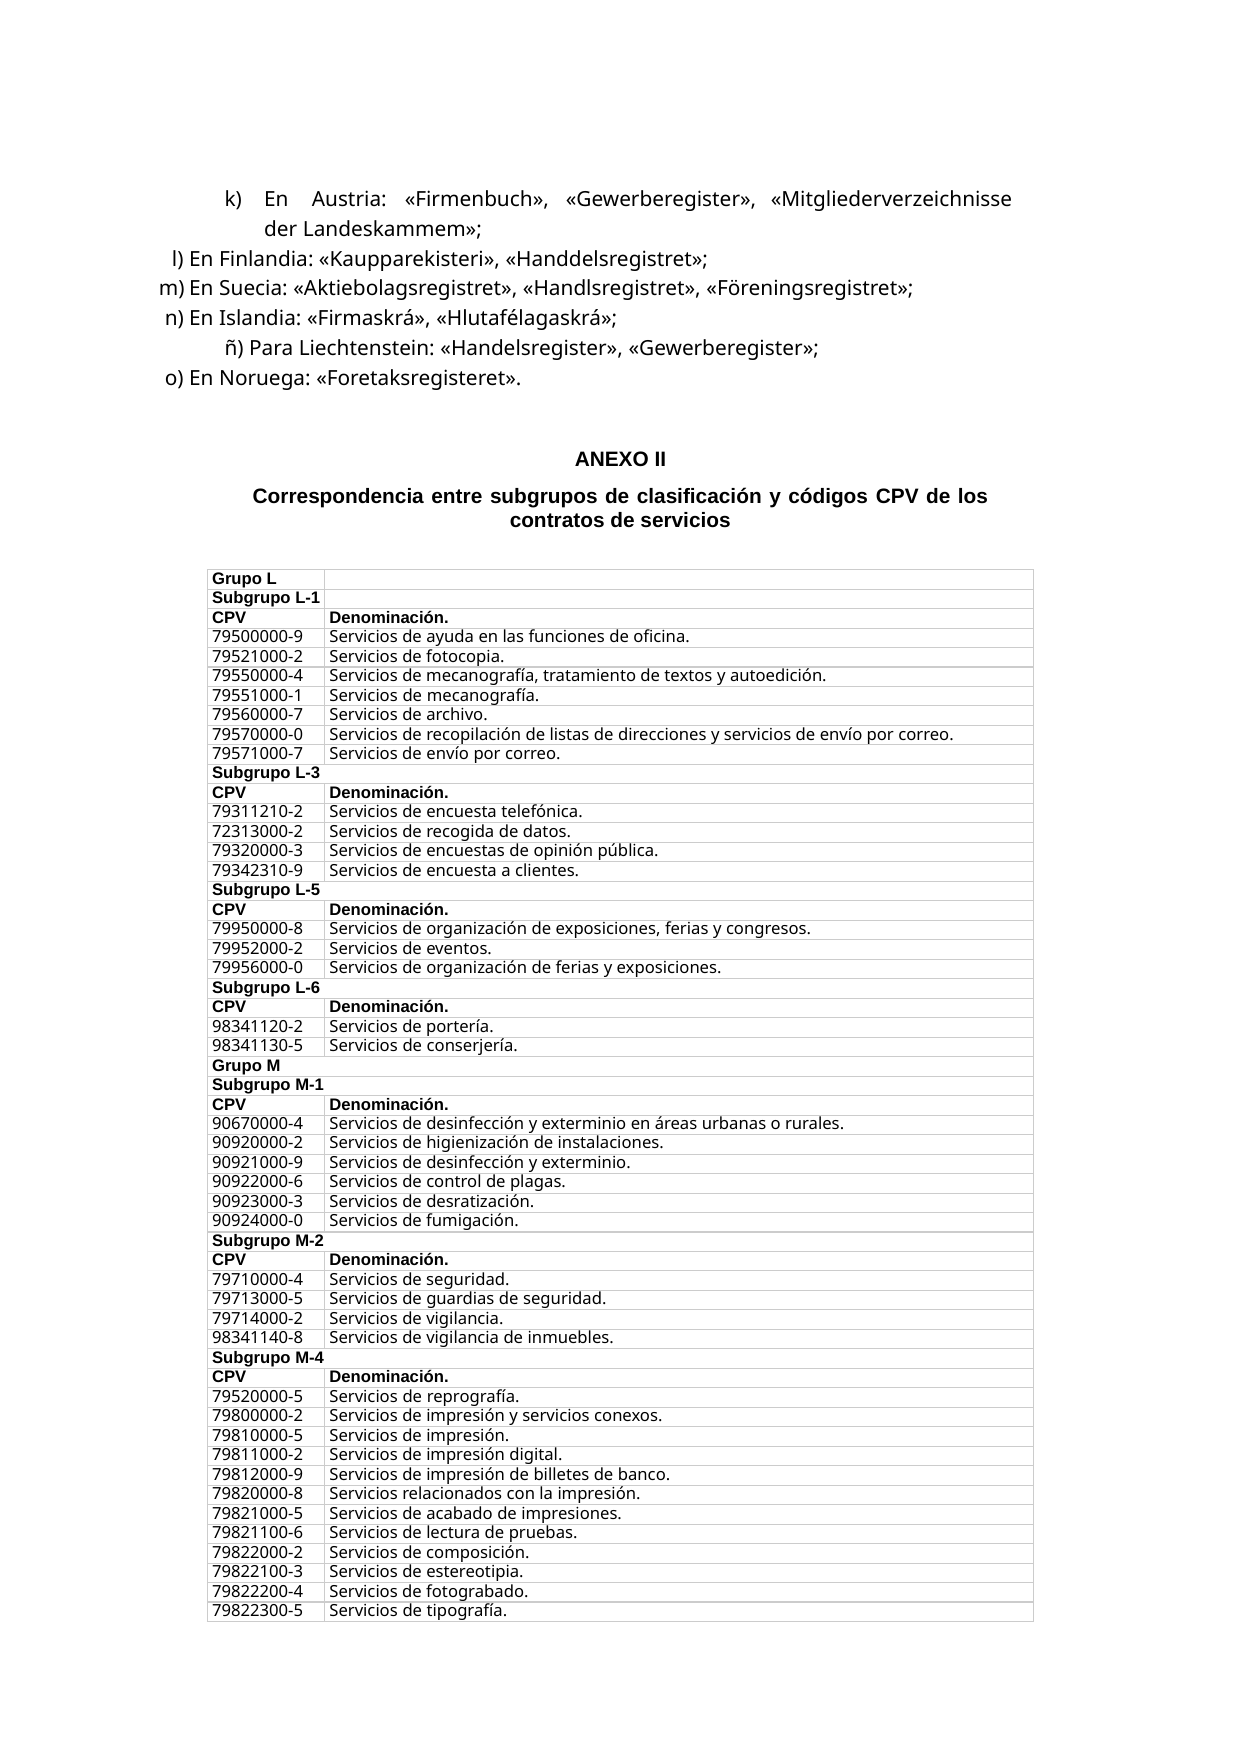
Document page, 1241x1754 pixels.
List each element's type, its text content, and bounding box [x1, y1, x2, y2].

table_cell 79956000-0 [208, 960, 324, 978]
table_cell Servicios de portería. [325, 1018, 1033, 1037]
table_cell Servicios de ayuda en las funciones de oficina. [325, 629, 1033, 647]
table_cell Subgrupo L-3 [208, 765, 1033, 783]
table_cell Subgrupo L-5 [208, 882, 1033, 900]
table_cell 79822100-3 [208, 1564, 324, 1582]
table_cell Servicios de fotograbado. [325, 1583, 1033, 1601]
table_cell Servicios de encuesta a clientes. [325, 862, 1033, 881]
table_cell Servicios de eventos. [325, 940, 1033, 959]
table_cell Servicios de desinfección y exterminio. [325, 1155, 1033, 1173]
table_cell 90921000-9 [208, 1155, 324, 1173]
table_cell Servicios de impresión. [325, 1427, 1033, 1446]
table_cell 79812000-9 [208, 1466, 324, 1484]
table_cell [325, 590, 1033, 608]
table_cell Servicios de vigilancia. [325, 1310, 1033, 1329]
table_header Grupo L [208, 570, 324, 588]
table_cell CPV [208, 1252, 324, 1270]
list En Austria: «Firmenbuch», «Gewerberegister», «Mitgliederverzeichnisse der Landeskammem»; [189, 184, 1051, 242]
table_cell Servicios de vigilancia de inmuebles. [325, 1330, 1033, 1348]
table_cell 79713000-5 [208, 1291, 324, 1309]
table_cell 79320000-3 [208, 843, 324, 861]
table_cell 98341140-8 [208, 1330, 324, 1348]
table_cell Servicios de composición. [325, 1544, 1033, 1562]
table_cell Servicios de impresión y servicios conexos. [325, 1408, 1033, 1426]
table_cell 79570000-0 [208, 726, 324, 744]
table_cell Denominación. [325, 1252, 1033, 1270]
table_cell Servicios de encuesta telefónica. [325, 804, 1033, 822]
table_cell 72313000-2 [208, 823, 324, 842]
table_cell 79800000-2 [208, 1408, 324, 1426]
table_cell Servicios de mecanografía. [325, 687, 1033, 705]
table_cell 90923000-3 [208, 1194, 324, 1212]
table_cell Servicios de desratización. [325, 1194, 1033, 1212]
table_cell Denominación. [325, 609, 1033, 627]
table_cell Servicios de acabado de impresiones. [325, 1505, 1033, 1523]
list En Suecia: «Aktiebolagsregistret», «Handlsregistret», «Föreningsregistret»; [159, 273, 1184, 302]
table_cell CPV [208, 901, 324, 920]
table_cell Denominación. [325, 1096, 1033, 1114]
table_cell Servicios de organización de ferias y exposiciones. [325, 960, 1033, 978]
table_cell Servicios de fotocopia. [325, 648, 1033, 666]
table_cell 79311210-2 [208, 804, 324, 822]
table_cell Denominación. [325, 901, 1033, 920]
table_cell Servicios de recopilación de listas de direcciones y servicios de envío por correo. [325, 726, 1033, 744]
list En Finlandia: «Kaupparekisteri», «Handdelsregistret»; [172, 244, 1184, 272]
text Correspondencia entre subgrupos de clasificación y códigos CPV de los contratos de servicios [224, 483, 1016, 532]
table_cell Servicios de control de plagas. [325, 1174, 1033, 1192]
table_cell 79822300-5 [208, 1603, 324, 1621]
table_cell 79821000-5 [208, 1505, 324, 1523]
table_cell Servicios de higienización de instalaciones. [325, 1135, 1033, 1153]
table_cell 79520000-5 [208, 1388, 324, 1407]
table_cell Servicios de impresión digital. [325, 1447, 1033, 1465]
table_cell Denominación. [325, 1369, 1033, 1387]
list En Islandia: «Firmaskrá», «Hlutafélagaskrá»; [164, 303, 1184, 332]
table_cell 79821100-6 [208, 1525, 324, 1543]
table_cell Subgrupo L-1 [208, 590, 324, 608]
table_cell Servicios de estereotipia. [325, 1564, 1033, 1582]
table_cell CPV [208, 999, 324, 1017]
list En Noruega: «Foretaksregisteret». [164, 363, 1184, 392]
table_cell CPV [208, 609, 324, 627]
table_cell Subgrupo M-4 [208, 1349, 1033, 1368]
table_cell Denominación. [325, 784, 1033, 803]
table_cell Denominación. [325, 999, 1033, 1017]
table_cell 90670000-4 [208, 1116, 324, 1134]
table_cell 79714000-2 [208, 1310, 324, 1329]
table_cell 79550000-4 [208, 668, 324, 686]
table_cell 79820000-8 [208, 1486, 324, 1504]
table_cell 79950000-8 [208, 921, 324, 939]
table_cell Servicios de guardias de seguridad. [325, 1291, 1033, 1309]
table_cell Servicios de fumigación. [325, 1213, 1033, 1231]
table_cell Subgrupo L-6 [208, 979, 1033, 998]
table_cell 79822000-2 [208, 1544, 324, 1562]
table_cell 98341120-2 [208, 1018, 324, 1037]
subtitle ANEXO II [224, 447, 1016, 471]
table_cell Servicios de seguridad. [325, 1271, 1033, 1290]
table_cell Servicios de impresión de billetes de banco. [325, 1466, 1033, 1484]
table_cell Servicios relacionados con la impresión. [325, 1486, 1033, 1504]
table_cell 90920000-2 [208, 1135, 324, 1153]
table_cell Servicios de archivo. [325, 706, 1033, 725]
table_cell 79952000-2 [208, 940, 324, 959]
table_cell Servicios de recogida de datos. [325, 823, 1033, 842]
table_cell 90924000-0 [208, 1213, 324, 1231]
table_cell Servicios de desinfección y exterminio en áreas urbanas o rurales. [325, 1116, 1033, 1134]
table_cell Servicios de mecanografía, tratamiento de textos y autoedición. [325, 668, 1033, 686]
table_cell 98341130-5 [208, 1038, 324, 1056]
table_cell Servicios de lectura de pruebas. [325, 1525, 1033, 1543]
table_cell Subgrupo M-2 [208, 1233, 1033, 1251]
text ñ) Para Liechtenstein: «Handelsregister», «Gewerberegister»; [224, 333, 1184, 362]
table_cell 79571000-7 [208, 745, 324, 764]
table_cell Servicios de encuestas de opinión pública. [325, 843, 1033, 861]
table_cell 79710000-4 [208, 1271, 324, 1290]
table_cell Servicios de envío por correo. [325, 745, 1033, 764]
table_cell CPV [208, 1096, 324, 1114]
table_cell CPV [208, 1369, 324, 1387]
table_cell Servicios de reprografía. [325, 1388, 1033, 1407]
table_cell 79560000-7 [208, 706, 324, 725]
table_cell 79342310-9 [208, 862, 324, 881]
table_cell 79551000-1 [208, 687, 324, 705]
table_cell Servicios de conserjería. [325, 1038, 1033, 1056]
table_cell Grupo M [208, 1057, 1033, 1076]
table_cell Servicios de tipografía. [325, 1603, 1033, 1621]
table_cell 79500000-9 [208, 629, 324, 647]
table_cell Servicios de organización de exposiciones, ferias y congresos. [325, 921, 1033, 939]
table_cell 79822200-4 [208, 1583, 324, 1601]
table_cell 79811000-2 [208, 1447, 324, 1465]
table_cell 90922000-6 [208, 1174, 324, 1192]
table_cell 79521000-2 [208, 648, 324, 666]
table_cell Subgrupo M-1 [208, 1077, 1033, 1095]
table_header [325, 570, 1033, 588]
table_cell 79810000-5 [208, 1427, 324, 1446]
table_cell CPV [208, 784, 324, 803]
